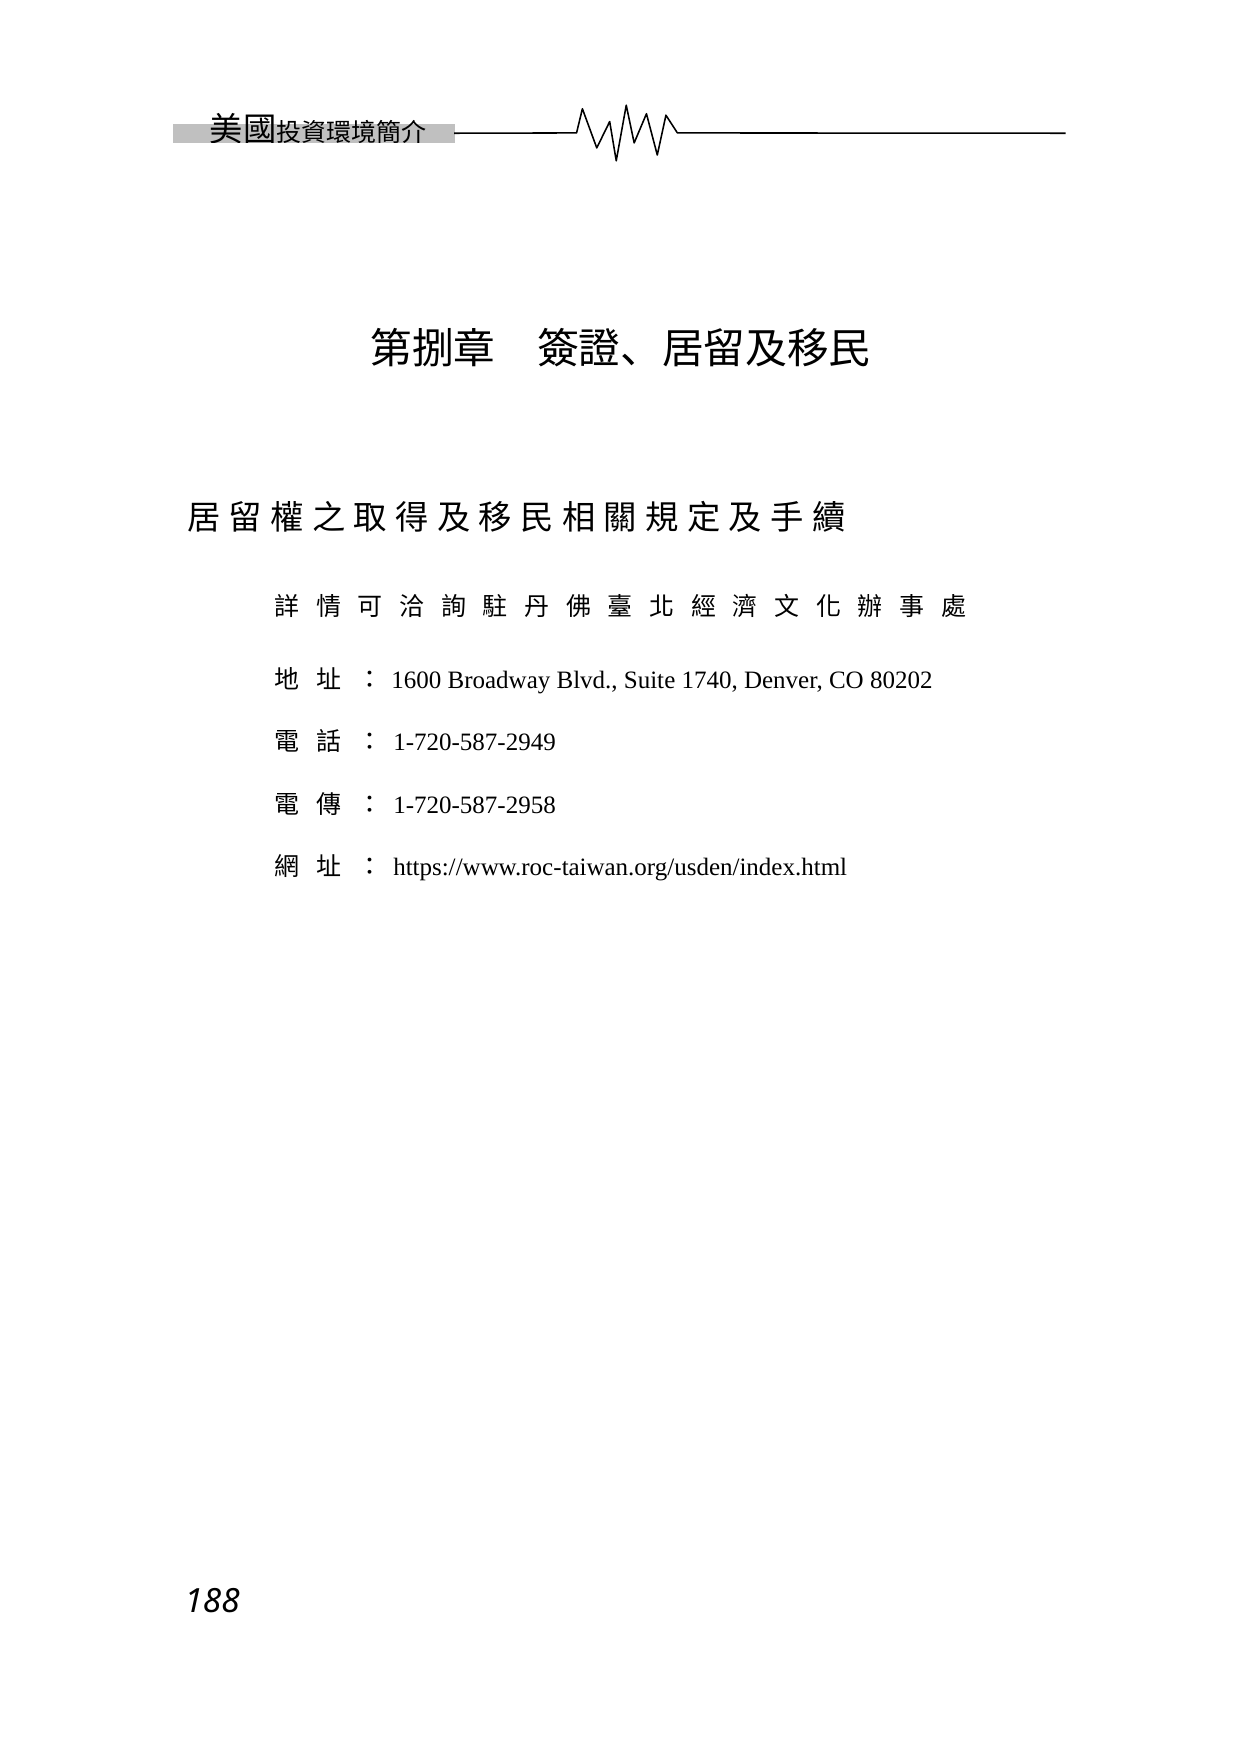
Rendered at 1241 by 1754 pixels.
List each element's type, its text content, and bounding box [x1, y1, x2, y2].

text 第捌章 簽證、居留及移民 [183, 304, 1058, 366]
text 網址：https://www.roc-taiwan.org/usden/index.html [183, 813, 1058, 875]
text 居留權之取得及移民相關規定及手續 [183, 473, 1058, 536]
text 詳情可洽詢駐丹佛臺北經濟文化辦事處 [183, 563, 1058, 625]
text 地址：1600 Broadway Blvd., Suite 1740, Denver, CO 80202 [183, 625, 1058, 688]
text 電傳：1-720-587-2958 [183, 750, 1058, 813]
text 電話：1-720-587-2949 [183, 688, 1058, 750]
